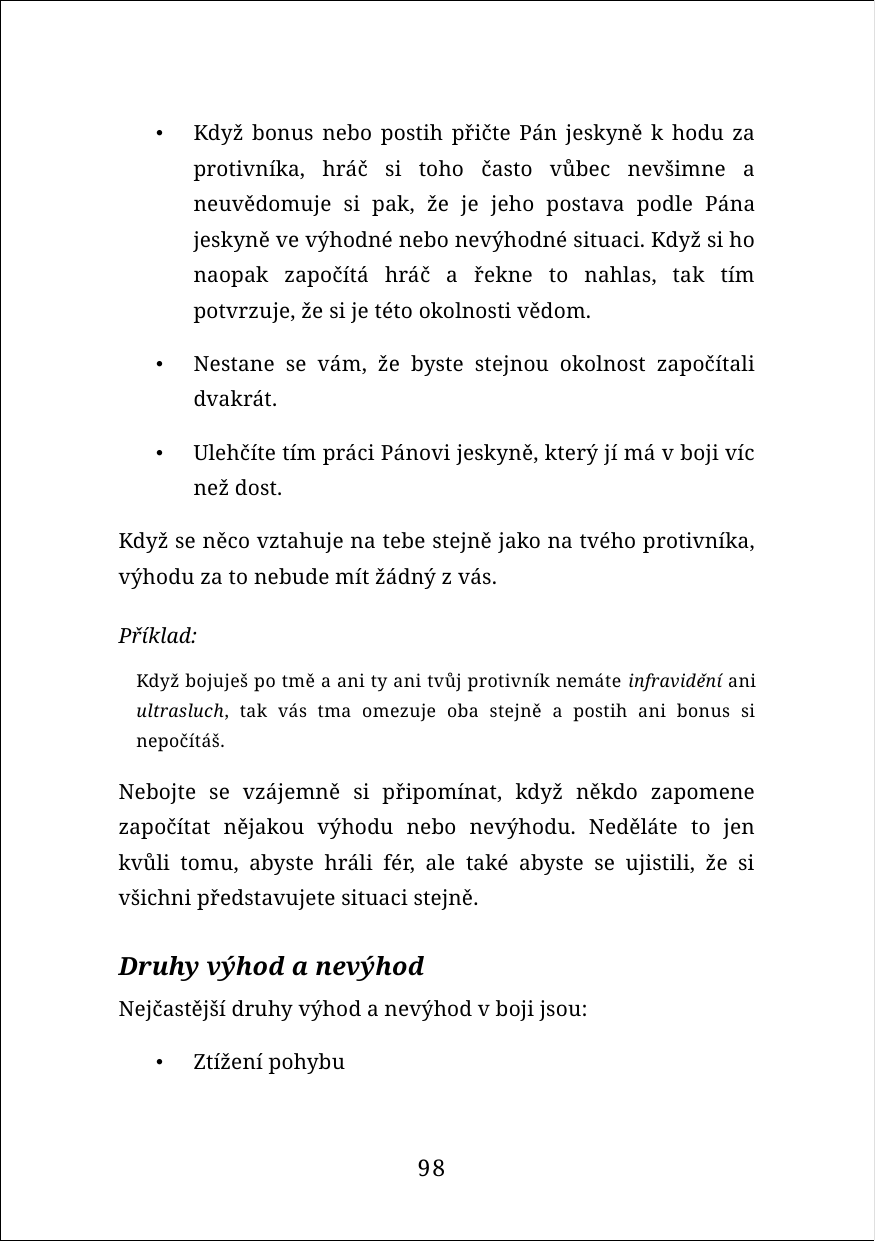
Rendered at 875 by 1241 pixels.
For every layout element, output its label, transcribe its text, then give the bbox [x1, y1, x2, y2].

text Nebojte se vzájemně si připomínat, když někdo zapomene započítat nějakou výhodu nebo nevýhodu. Neděláte to jen kvůli tomu, abyste hráli fér, ale také abyste se ujistili, že si všichni představujete situaci stejně. [118, 777, 756, 912]
list Když bonus nebo postih přičte Pán jeskyně k hodu za protivníka, hráč si toho často vůbec nevšimne a neuvědomuje si pak, že je jeho postava podle Pána jeskyně ve výhodné nebo nevýhodné situaci. Když si ho naopak započítá hráč a řekne to nahlas, tak tím potvrzuje, že si je této okolnosti vědom. [156, 118, 756, 324]
list Nestane se vám, že byste stejnou okolnost započítali dvakrát. [156, 349, 756, 413]
text Příklad: [118, 621, 756, 650]
text Když bojuješ po tmě a ani ty ani tvůj protivník nemáte infravidění ani ultrasluch, tak vás tma omezuje oba stejně a postih ani bonus si nepočítáš. [136, 668, 756, 753]
text Nejčastější druhy výhod a nevýhod v boji jsou: [118, 994, 756, 1023]
list Ztížení pohybu [156, 1047, 756, 1076]
text Když se něco vztahuje na tebe stejně jako na tvého protivníka, výhodu za to nebude mít žádný z vás. [118, 527, 756, 591]
list Ulehčíte tím práci Pánovi jeskyně, který jí má v boji víc než dost. [156, 438, 756, 502]
subtitle Druhy výhod a nevýhod [118, 948, 756, 982]
